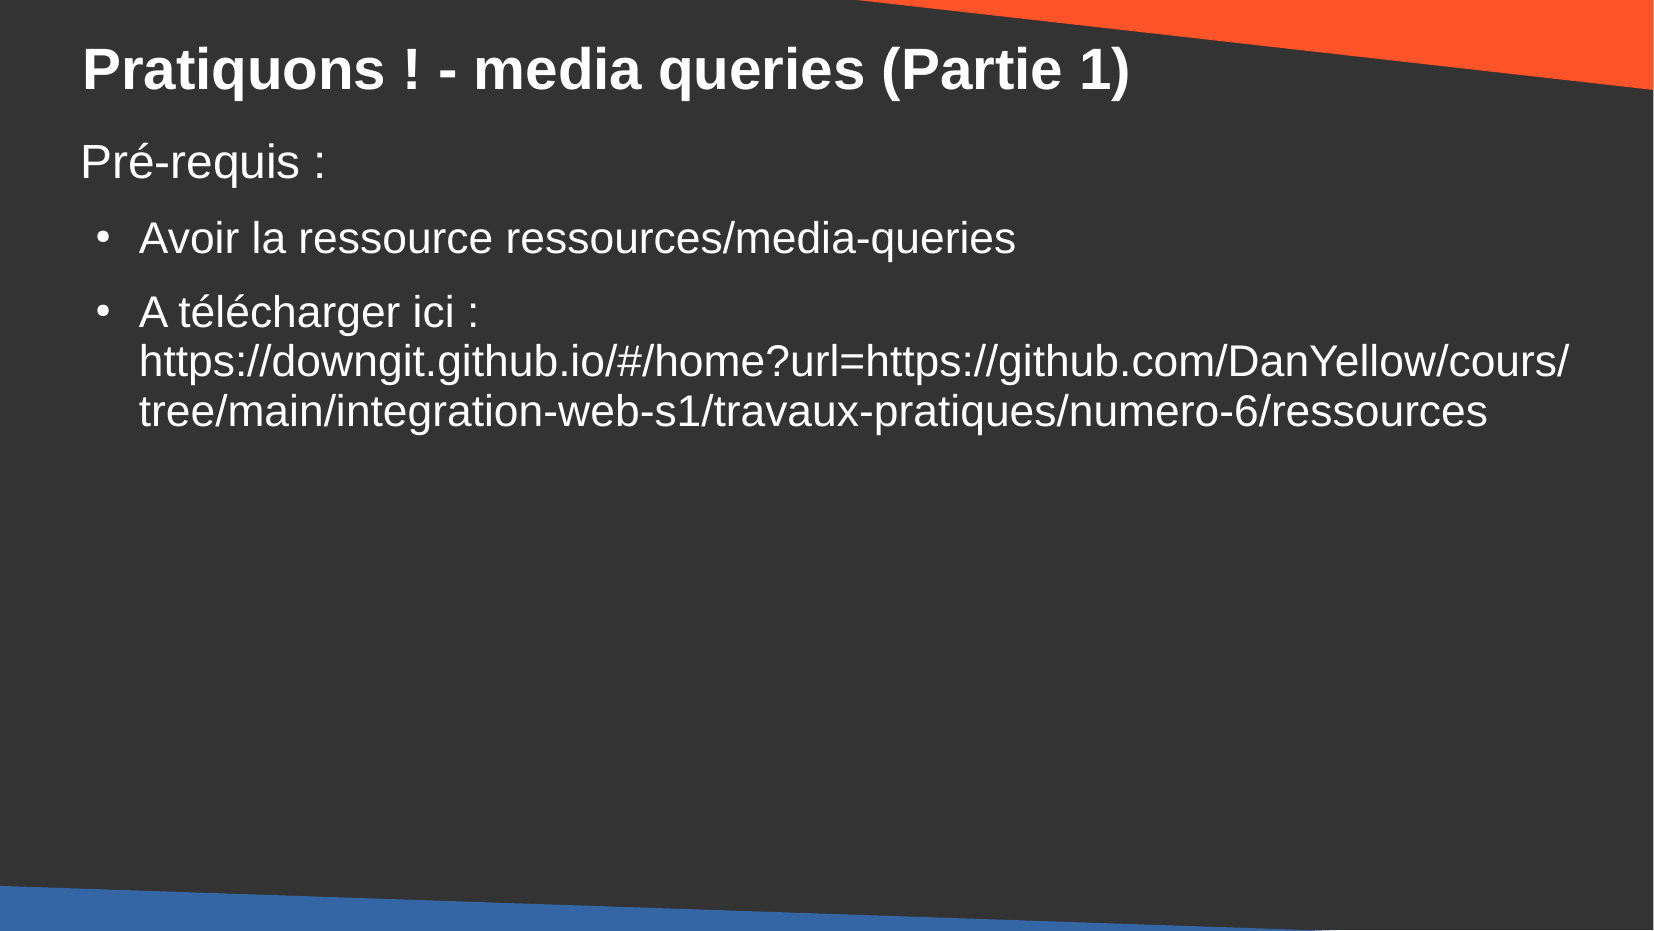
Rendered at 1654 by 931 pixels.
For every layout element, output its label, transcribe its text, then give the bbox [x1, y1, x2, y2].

list Pré-requis : Avoir la ressource ressources/media-queries A télécharger ici : https://downgit.github.io/#/home?url=https://github.com/DanYellow/cours/tree/main/integration-web-s1/travaux-pratiques/numero-6/ressources [80, 135, 1620, 473]
title Pratiquons ! - media queries (Partie 1) [82, 37, 1571, 114]
text_box [0, 885, 1337, 931]
text_box [856, 0, 1654, 91]
